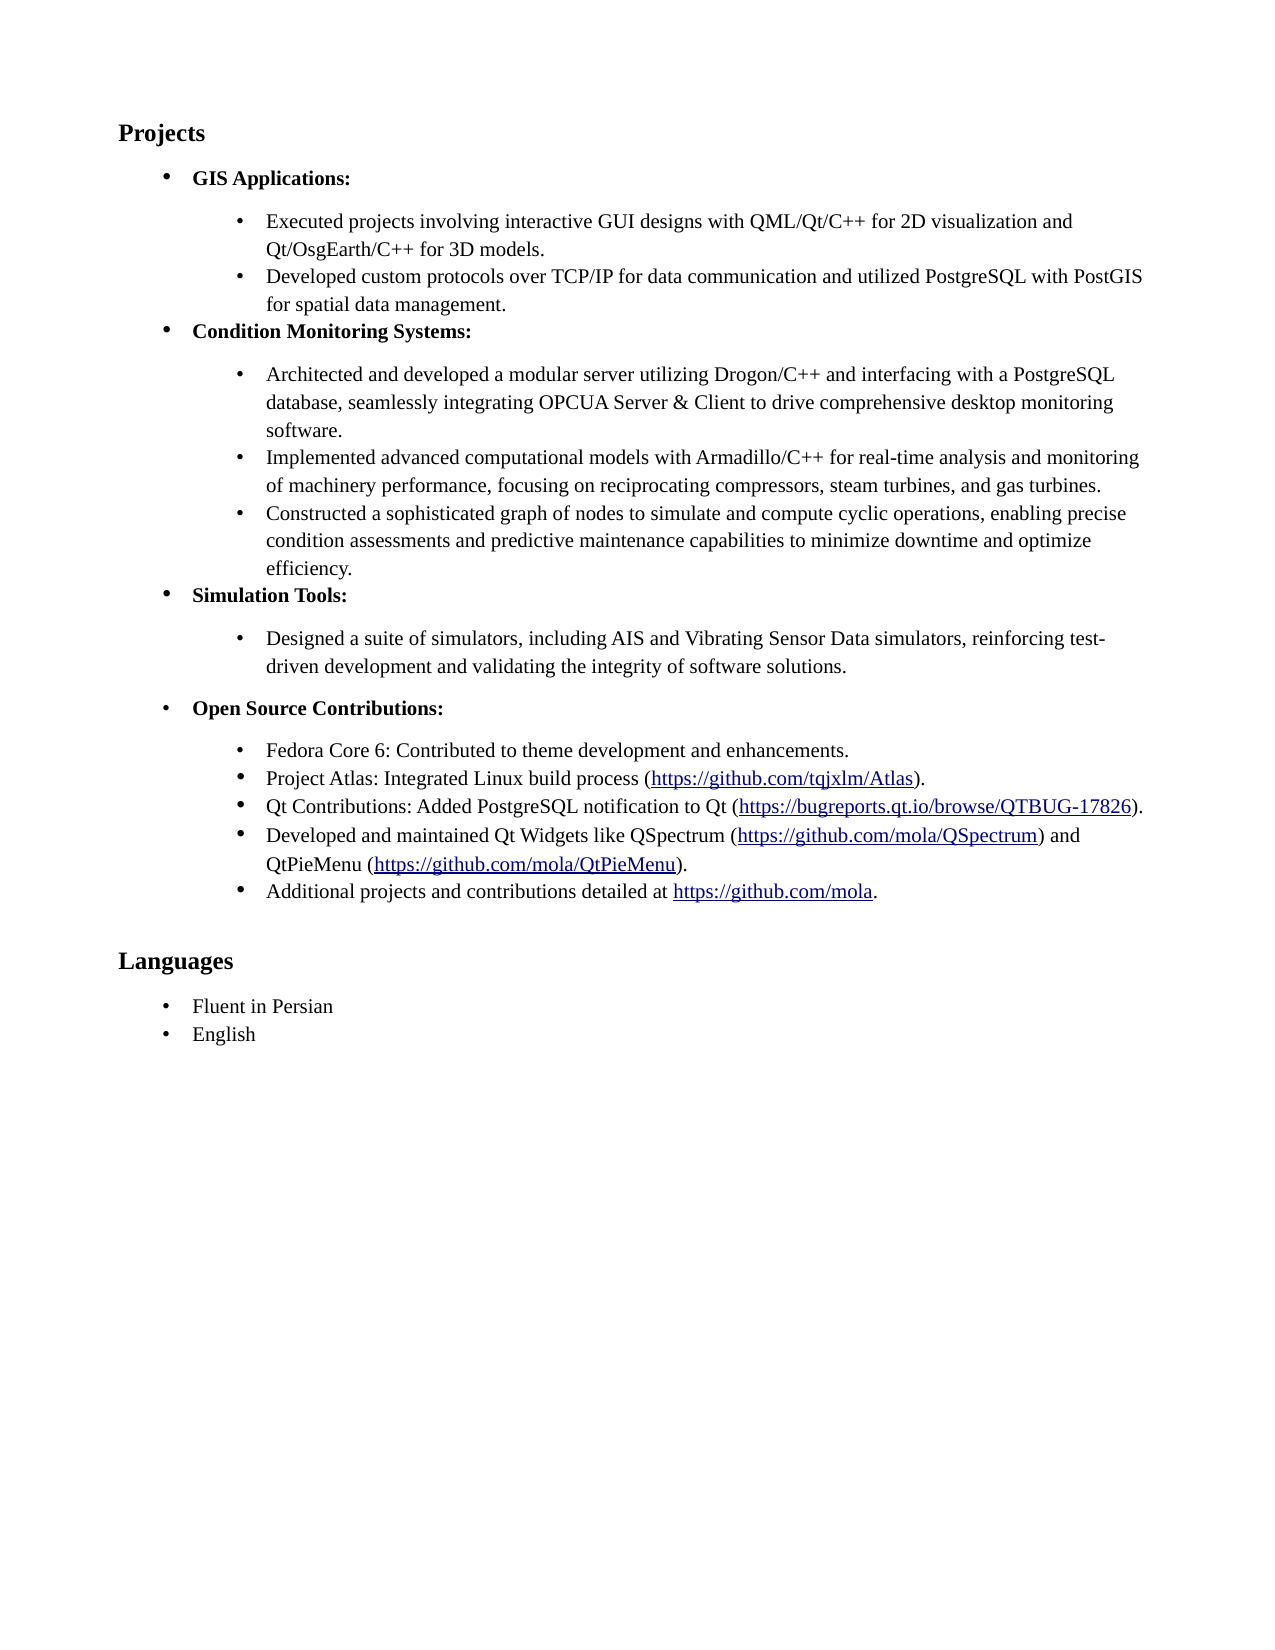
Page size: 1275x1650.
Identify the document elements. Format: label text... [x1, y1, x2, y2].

list Open Source Contributions: [162, 696, 1157, 720]
list Executed projects involving interactive GUI designs with QML/Qt/C++ for 2D visualization and Qt/OsgEarth/C++ for 3D models. [236, 209, 1157, 261]
list Additional projects and contributions detailed at https://github.com/mola. [236, 879, 1157, 904]
list Constructed a sophisticated graph of nodes to simulate and compute cyclic operations, enabling precise condition assessments and predictive maintenance capabilities to minimize downtime and optimize efficiency. [236, 500, 1157, 580]
list Fedora Core 6: Contributed to theme development and enhancements. [236, 738, 1157, 762]
list Implemented advanced computational models with Armadillo/C++ for real-time analysis and monitoring of machinery performance, focusing on reciprocating compressors, steam turbines, and gas turbines. [236, 445, 1157, 497]
list Qt Contributions: Added PostgreSQL notification to Qt (https://bugreports.qt.io/browse/QTBUG-17826). [236, 794, 1157, 819]
list Designed a suite of simulators, including AIS and Vibrating Sensor Data simulators, reinforcing test-driven development and validating the integrity of software solutions. [236, 626, 1157, 678]
list Simulation Tools: [162, 583, 1157, 608]
list English [162, 1021, 1157, 1046]
text Projects [118, 118, 1157, 147]
text Languages [118, 946, 1157, 975]
list Developed custom protocols over TCP/IP for data communication and utilized PostgreSQL with PostGIS for spatial data management. [236, 264, 1157, 316]
list Condition Monitoring Systems: [162, 319, 1157, 344]
list GIS Applications: [162, 166, 1157, 191]
list Developed and maintained Qt Widgets like QSpectrum (https://github.com/mola/QSpectrum) and QtPieMenu (https://github.com/mola/QtPieMenu). [236, 823, 1157, 876]
list Project Atlas: Integrated Linux build process (https://github.com/tqjxlm/Atlas). [236, 766, 1157, 791]
list Architected and developed a modular server utilizing Drogon/C++ and interfacing with a PostgreSQL database, seamlessly integrating OPCUA Server & Client to drive comprehensive desktop monitoring software. [236, 362, 1157, 442]
list Fluent in Persian [162, 994, 1157, 1018]
